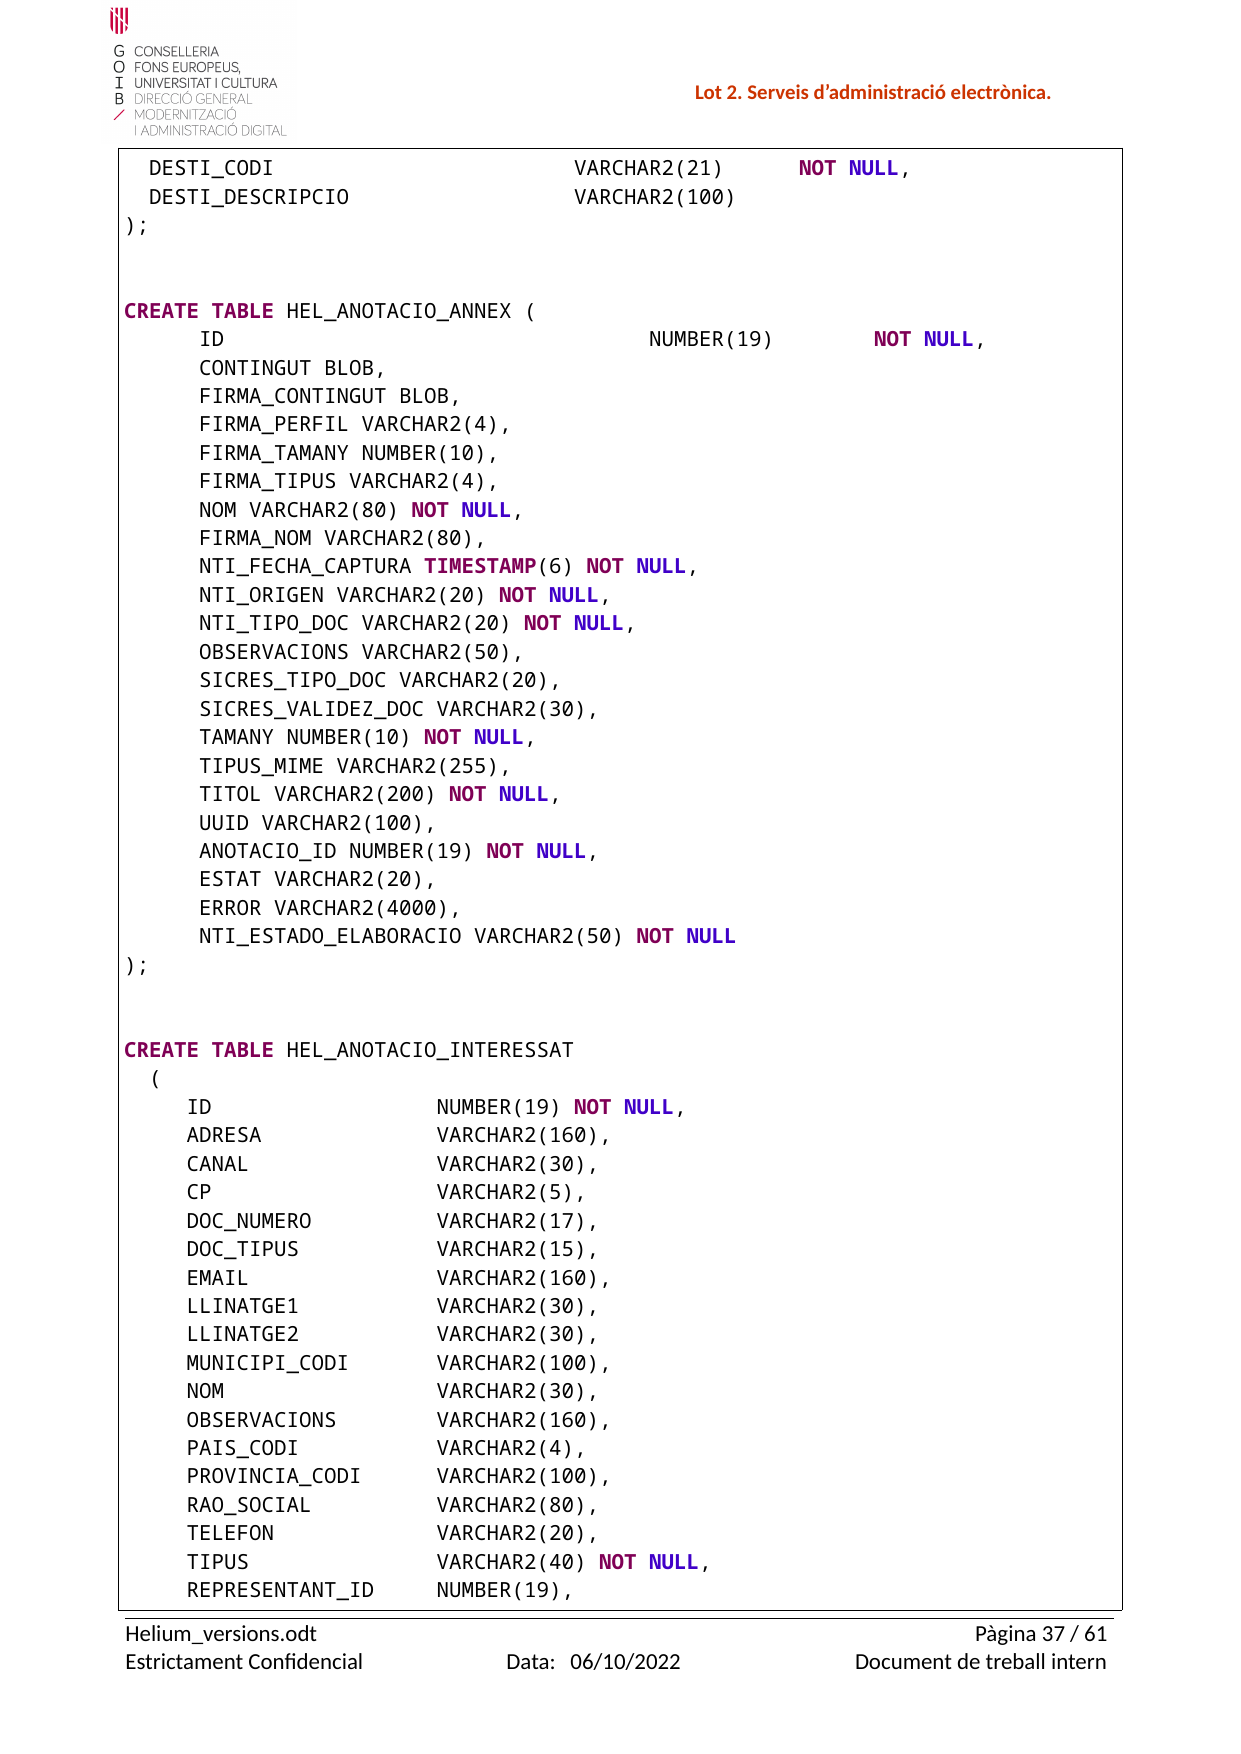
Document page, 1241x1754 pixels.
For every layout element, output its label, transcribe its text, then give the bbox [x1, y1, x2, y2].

table_header DESTI_CODI VARCHAR2(21) NOT NULL, DESTI_DESCRIPCIO VARCHAR2(100) ); CREATE TABLE HEL_ANOTACIO_ANNEX ( ID NUMBER(19) NOT NULL, CONTINGUT BLOB, FIRMA_CONTINGUT BLOB, FIRMA_PERFIL VARCHAR2(4), FIRMA_TAMANY NUMBER(10), FIRMA_TIPUS VARCHAR2(4), NOM VARCHAR2(80) NOT NULL, FIRMA_NOM VARCHAR2(80), NTI_FECHA_CAPTURA TIMESTAMP(6) NOT NULL, NTI_ORIGEN VARCHAR2(20) NOT NULL, NTI_TIPO_DOC VARCHAR2(20) NOT NULL, OBSERVACIONS VARCHAR2(50), SICRES_TIPO_DOC VARCHAR2(20), SICRES_VALIDEZ_DOC VARCHAR2(30), TAMANY NUMBER(10) NOT NULL, TIPUS_MIME VARCHAR2(255), TITOL VARCHAR2(200) NOT NULL, UUID VARCHAR2(100), ANOTACIO_ID NUMBER(19) NOT NULL, ESTAT VARCHAR2(20), ERROR VARCHAR2(4000), NTI_ESTADO_ELABORACIO VARCHAR2(50) NOT NULL ); CREATE TABLE HEL_ANOTACIO_INTERESSAT ( ID NUMBER(19) NOT NULL, ADRESA VARCHAR2(160), CANAL VARCHAR2(30), CP VARCHAR2(5), DOC_NUMERO VARCHAR2(17), DOC_TIPUS VARCHAR2(15), EMAIL VARCHAR2(160), LLINATGE1 VARCHAR2(30), LLINATGE2 VARCHAR2(30), MUNICIPI_CODI VARCHAR2(100), NOM VARCHAR2(30), OBSERVACIONS VARCHAR2(160), PAIS_CODI VARCHAR2(4), PROVINCIA_CODI VARCHAR2(100), RAO_SOCIAL VARCHAR2(80), TELEFON VARCHAR2(20), TIPUS VARCHAR2(40) NOT NULL, REPRESENTANT_ID NUMBER(19), [119, 149, 1122, 1609]
picture [100, 0, 297, 144]
